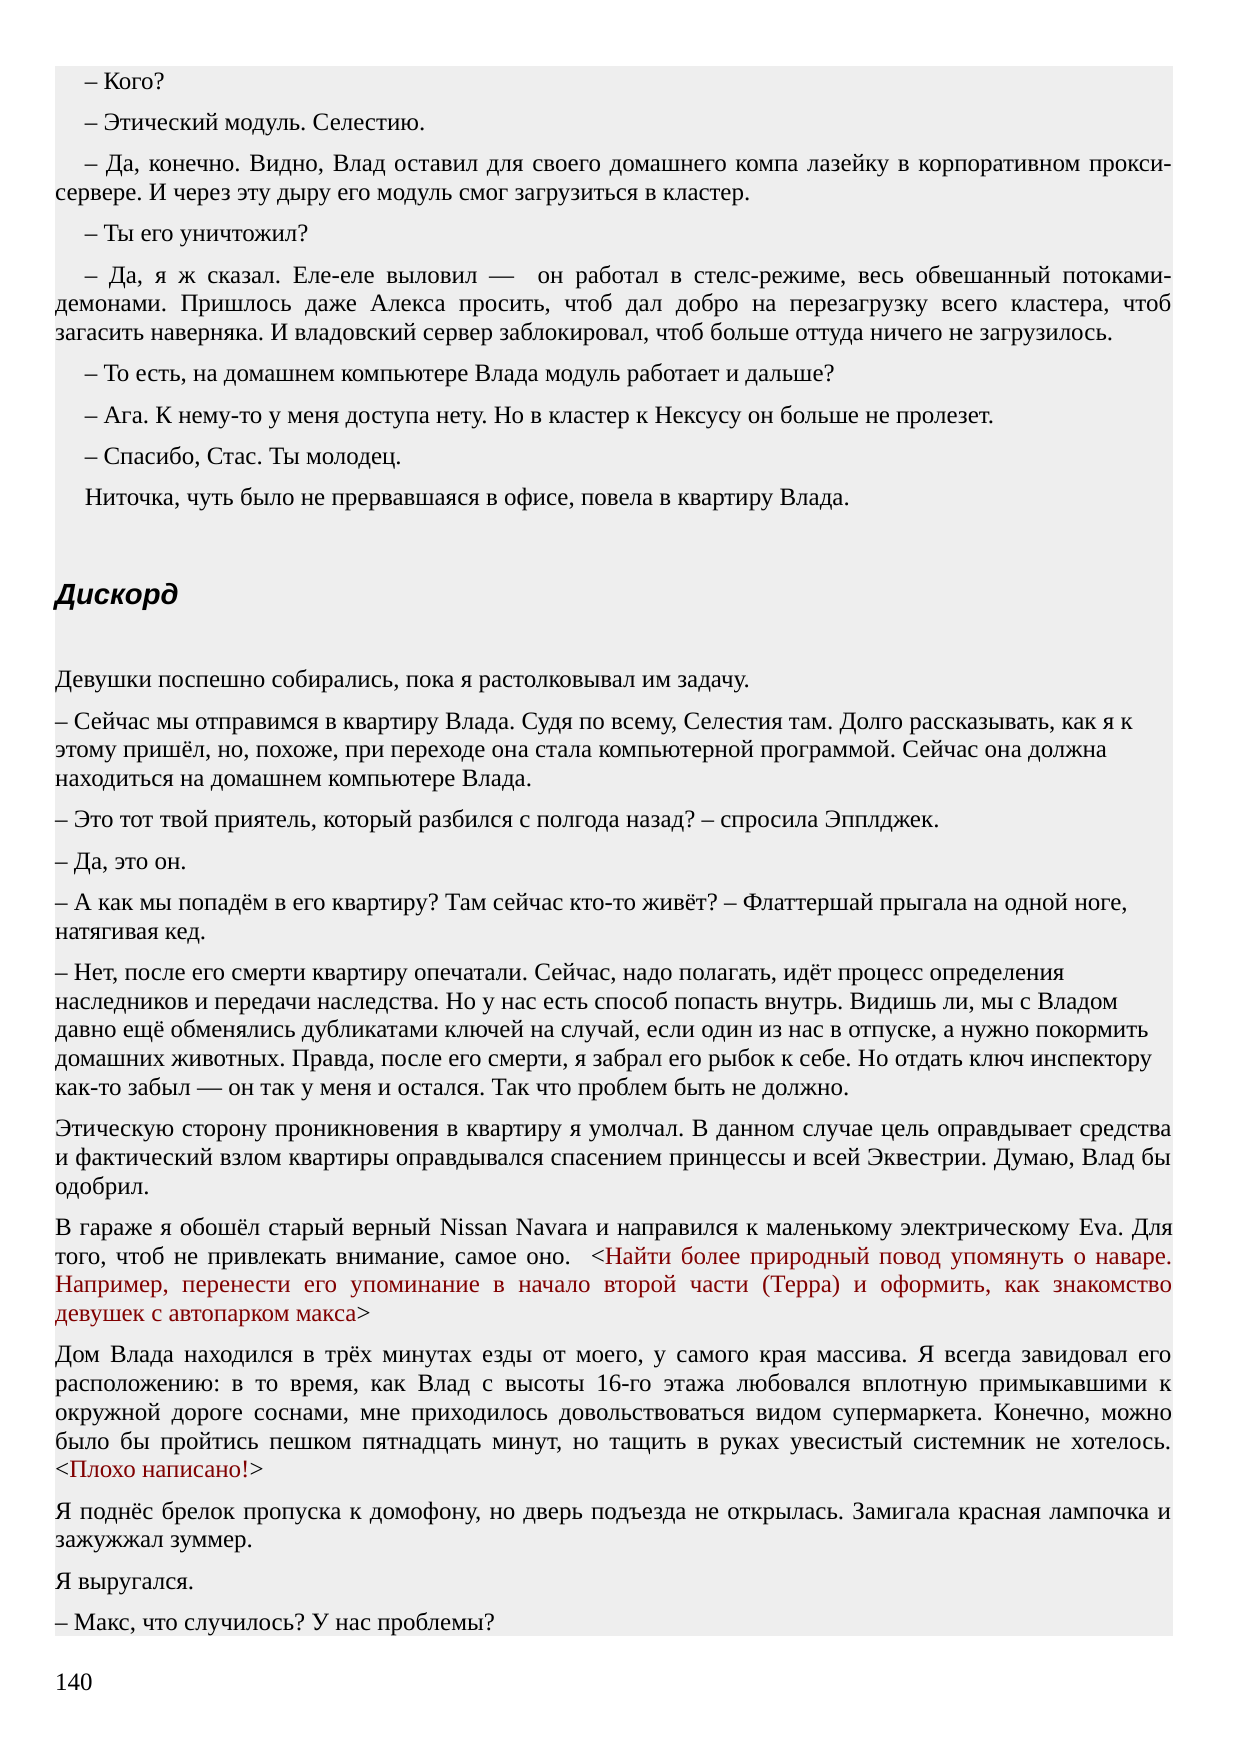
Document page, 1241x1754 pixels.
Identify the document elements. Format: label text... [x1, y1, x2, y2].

text – Ага. К нему-то у меня доступа нету. Но в кластер к Нексусу он больше не пролезет. [55, 400, 1173, 428]
text – Этический модуль. Селестию. [55, 107, 1173, 136]
text – Макс, что случилось? У нас проблемы? [55, 1607, 1173, 1636]
text Ниточка, чуть было не прервавшаяся в офисе, повела в квартиру Влада. [55, 482, 1173, 511]
text Этическую сторону проникновения в квартиру я умолчал. В данном случае цель оправдывает средства и фактический взлом квартиры оправдывался спасением принцессы и всей Эквестрии. Думаю, Влад бы одобрил. [55, 1113, 1173, 1199]
text – Да, конечно. Видно, Влад оставил для своего домашнего компа лазейку в корпоративном прокси-сервере. И через эту дыру его модуль смог загрузиться в кластер. [55, 148, 1173, 206]
text – Кого? [55, 66, 1173, 95]
text – Сейчас мы отправимся в квартиру Влада. Судя по всему, Селестия там. Долго рассказывать, как я к этому пришёл, но, похоже, при переходе она стала компьютерной программой. Сейчас она должна находиться на домашнем компьютере Влада. [55, 706, 1173, 792]
text – Да, это он. [55, 846, 1173, 874]
text – А как мы попадём в его квартиру? Там сейчас кто-то живёт? – Флаттершай прыгала на одной ноге, натягивая кед. [55, 887, 1173, 944]
text Дом Влада находился в трёх минутах езды от моего, у самого края массива. Я всегда завидовал его расположению: в то время, как Влад с высоты 16-го этажа любовался вплотную примыкавшими к окружной дороге соснами, мне приходилось довольствоваться видом супермаркета. Конечно, можно было бы пройтись пешком пятнадцать минут, но тащить в руках увесистый системник не хотелось. <Плохо написано!> [55, 1339, 1173, 1483]
text – Ты его уничтожил? [55, 218, 1173, 247]
text В гараже я обошёл старый верный Nissan Navara и направился к маленькому электрическому Eva. Для того, чтоб не привлекать внимание, самое оно. <Найти более природный повод упомянуть о наваре. Например, перенести его упоминание в начало второй части (Терра) и оформить, как знакомство девушек с автопарком макса> [55, 1212, 1173, 1327]
text – То есть, на домашнем компьютере Влада модуль работает и дальше? [55, 358, 1173, 387]
text Девушки поспешно собирались, пока я растолковывал им задачу. [55, 664, 1173, 693]
text – Это тот твой приятель, который разбился с полгода назад? – спросила Эпплджек. [55, 804, 1173, 833]
text Я выругался. [55, 1566, 1173, 1594]
text – Да, я ж сказал. Еле-еле выловил — он работал в стелс-режиме, весь обвешанный потоками-демонами. Пришлось даже Алекса просить, чтоб дал добро на перезагрузку всего кластера, чтоб загасить наверняка. И владовский сервер заблокировал, чтоб больше оттуда ничего не загрузилось. [55, 260, 1173, 346]
text – Спасибо, Стас. Ты молодец. [55, 441, 1173, 470]
subtitle Дискорд [55, 577, 1173, 611]
text Я поднёс брелок пропуска к домофону, но дверь подъезда не открылась. Замигала красная лампочка и зажужжал зуммер. [55, 1496, 1173, 1553]
text – Нет, после его смерти квартиру опечатали. Сейчас, надо полагать, идёт процесс определения наследников и передачи наследства. Но у нас есть способ попасть внутрь. Видишь ли, мы с Владом давно ещё обменялись дубликатами ключей на случай, если один из нас в отпуске, а нужно покормить домашних животных. Правда, после его смерти, я забрал его рыбок к себе. Но отдать ключ инспектору как-то забыл — он так у меня и остался. Так что проблем быть не должно. [55, 957, 1173, 1101]
